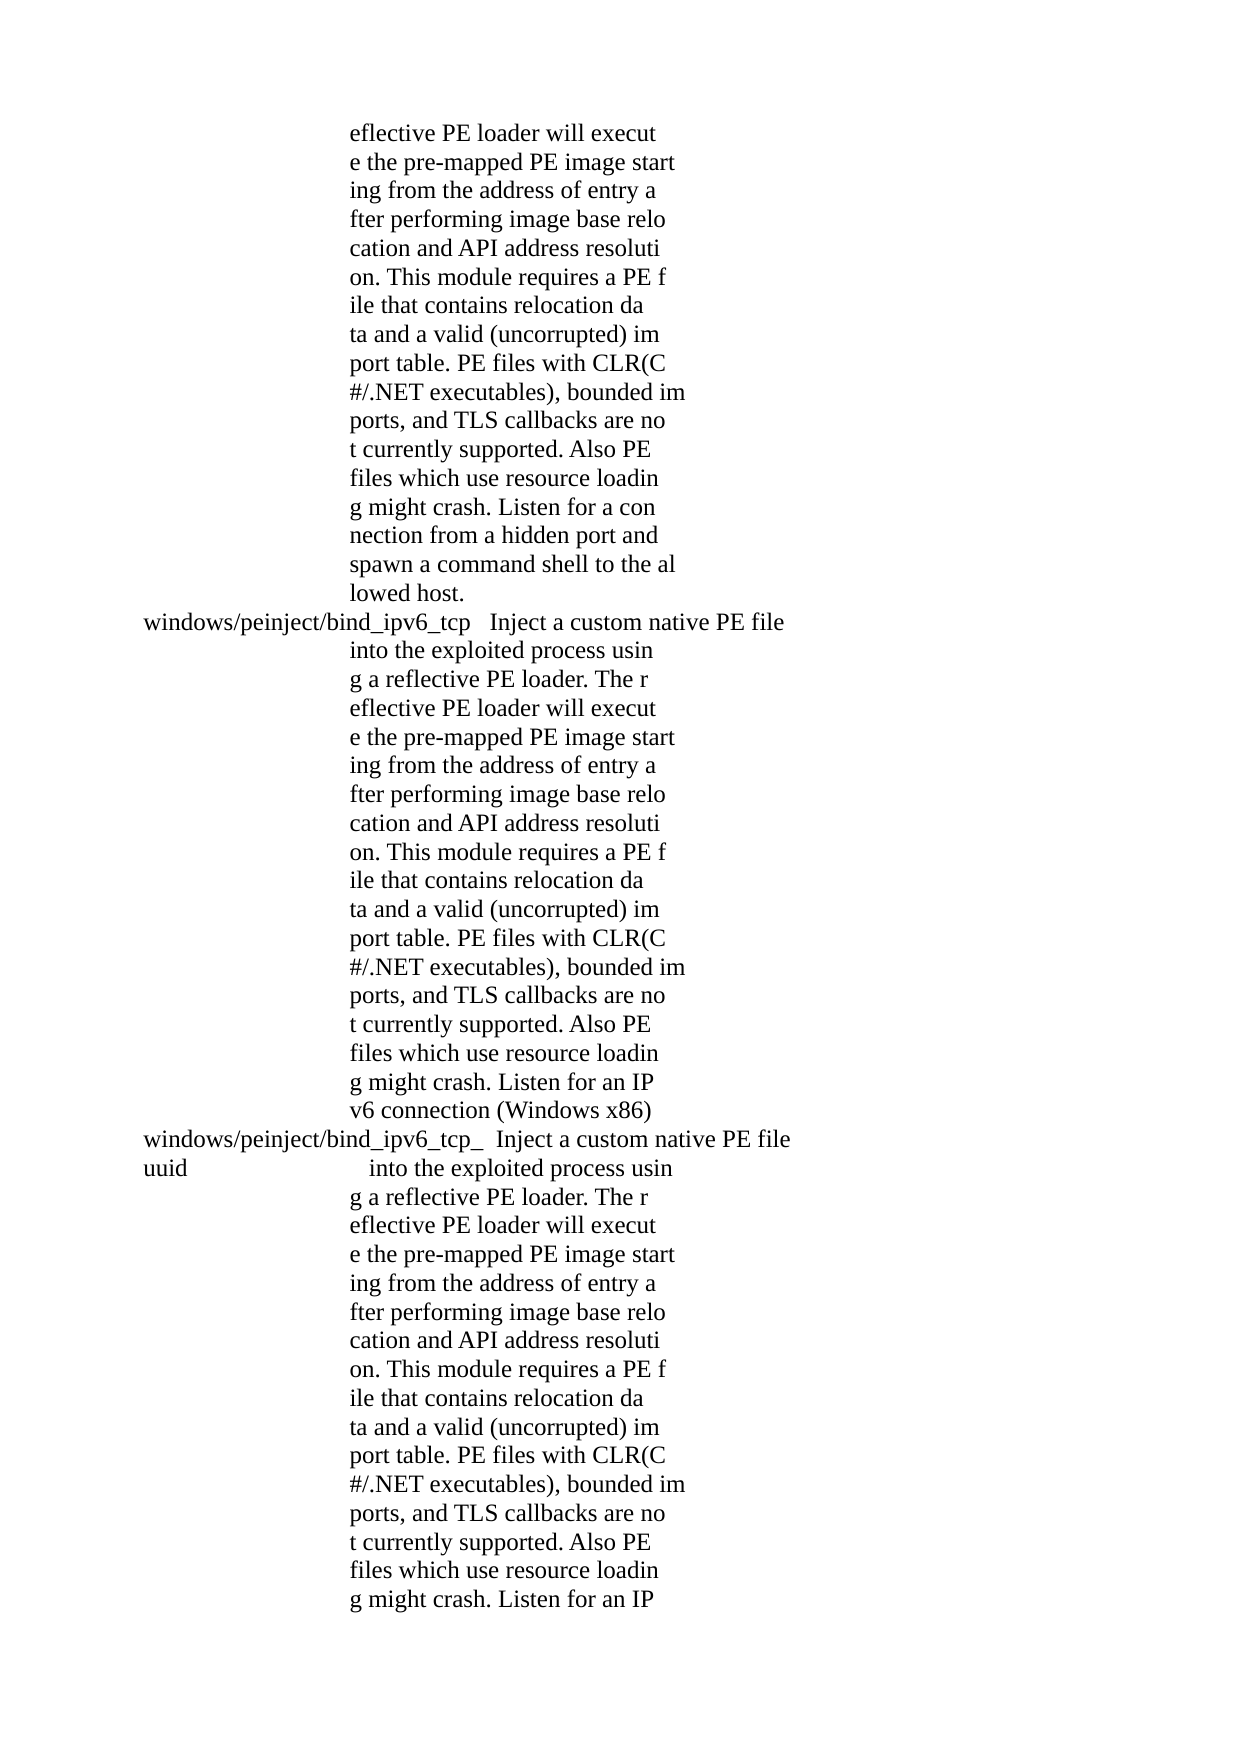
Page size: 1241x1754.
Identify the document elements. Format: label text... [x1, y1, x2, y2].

text ta and a valid (uncorrupted) im [118, 319, 1122, 348]
text ports, and TLS callbacks are no [118, 1498, 1122, 1527]
text ile that contains relocation da [118, 1383, 1122, 1412]
text windows/peinject/bind_ipv6_tcp_ Inject a custom native PE file [118, 1124, 1122, 1153]
text e the pre-mapped PE image start [118, 1239, 1122, 1268]
text ing from the address of entry a [118, 751, 1122, 779]
text ing from the address of entry a [118, 176, 1122, 204]
text ta and a valid (uncorrupted) im [118, 1412, 1122, 1441]
text files which use resource loadin [118, 1038, 1122, 1067]
text g a reflective PE loader. The r [118, 1182, 1122, 1211]
text port table. PE files with CLR(C [118, 348, 1122, 377]
text on. This module requires a PE f [118, 262, 1122, 291]
text on. This module requires a PE f [118, 1354, 1122, 1383]
text cation and API address resoluti [118, 233, 1122, 262]
text #/.NET executables), bounded im [118, 377, 1122, 406]
text e the pre-mapped PE image start [118, 722, 1122, 751]
text t currently supported. Also PE [118, 434, 1122, 463]
text uuid into the exploited process usin [118, 1153, 1122, 1182]
text fter performing image base relo [118, 1297, 1122, 1326]
text ile that contains relocation da [118, 866, 1122, 894]
text g might crash. Listen for an IP [118, 1067, 1122, 1096]
text t currently supported. Also PE [118, 1527, 1122, 1556]
text ta and a valid (uncorrupted) im [118, 894, 1122, 923]
text port table. PE files with CLR(C [118, 1441, 1122, 1469]
text files which use resource loadin [118, 463, 1122, 492]
text windows/peinject/bind_ipv6_tcp Inject a custom native PE file [118, 607, 1122, 636]
text port table. PE files with CLR(C [118, 923, 1122, 952]
text fter performing image base relo [118, 204, 1122, 233]
text e the pre-mapped PE image start [118, 147, 1122, 176]
text eflective PE loader will execut [118, 1211, 1122, 1239]
text cation and API address resoluti [118, 1326, 1122, 1354]
text eflective PE loader will execut [118, 118, 1122, 147]
text eflective PE loader will execut [118, 693, 1122, 722]
text #/.NET executables), bounded im [118, 952, 1122, 981]
text g might crash. Listen for a con [118, 492, 1122, 521]
text v6 connection (Windows x86) [118, 1096, 1122, 1124]
text on. This module requires a PE f [118, 837, 1122, 866]
text spawn a command shell to the al [118, 549, 1122, 578]
text files which use resource loadin [118, 1556, 1122, 1584]
text cation and API address resoluti [118, 808, 1122, 837]
text ports, and TLS callbacks are no [118, 981, 1122, 1009]
text lowed host. [118, 578, 1122, 607]
text fter performing image base relo [118, 779, 1122, 808]
text #/.NET executables), bounded im [118, 1469, 1122, 1498]
text ile that contains relocation da [118, 291, 1122, 319]
text g a reflective PE loader. The r [118, 664, 1122, 693]
text nection from a hidden port and [118, 521, 1122, 549]
text t currently supported. Also PE [118, 1009, 1122, 1038]
text ing from the address of entry a [118, 1268, 1122, 1297]
text into the exploited process usin [118, 636, 1122, 664]
text g might crash. Listen for an IP [118, 1584, 1122, 1613]
text ports, and TLS callbacks are no [118, 406, 1122, 434]
